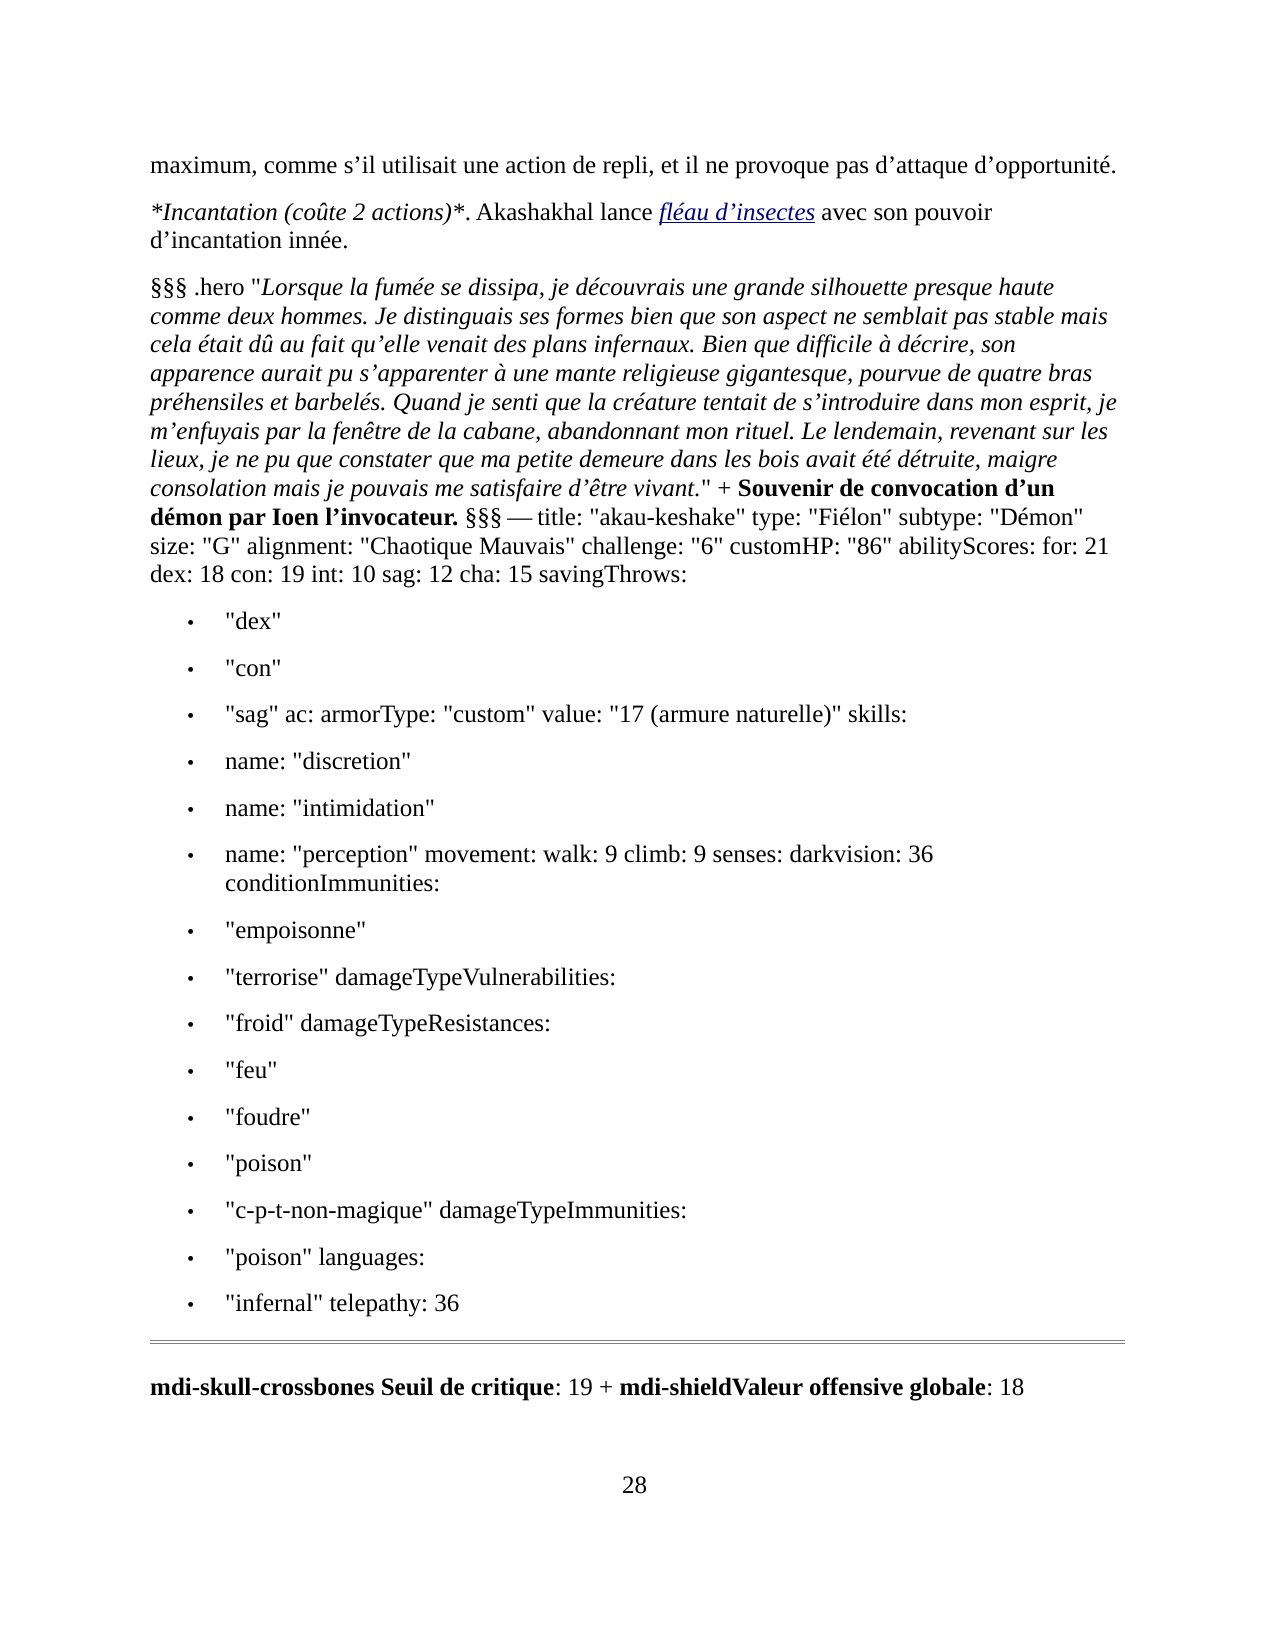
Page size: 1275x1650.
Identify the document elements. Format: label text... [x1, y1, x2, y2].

list "poison" languages: [187, 1242, 1125, 1270]
list name: "discretion" [187, 746, 1125, 775]
list name: "perception" movement: walk: 9 climb: 9 senses: darkvision: 36 conditionImmunities: [187, 839, 1125, 897]
list "terrorise" damageTypeVulnerabilities: [187, 962, 1125, 990]
text *Incantation (coûte 2 actions)*. Akashakhal lance fléau d’insectes avec son pouvoir d’incantation innée. [150, 197, 1125, 254]
list name: "intimidation" [187, 793, 1125, 822]
list "infernal" telepathy: 36 [187, 1288, 1125, 1317]
text mdi-skull-crossbones Seuil de critique: 19 + mdi-shieldValeur offensive globale: 18 [150, 1372, 1125, 1401]
list "sag" ac: armorType: "custom" value: "17 (armure naturelle)" skills: [187, 699, 1125, 728]
list "empoisonne" [187, 915, 1125, 944]
text §§§ .hero "Lorsque la fumée se dissipa, je découvrais une grande silhouette presque haute comme deux hommes. Je distinguais ses formes bien que son aspect ne semblait pas stable mais cela était dû au fait qu’elle venait des plans infernaux. Bien que difficile à décrire, son apparence aurait pu s’apparenter à une mante religieuse gigantesque, pourvue de quatre bras préhensiles et barbelés. Quand je senti que la créature tentait de s’introduire dans mon esprit, je m’enfuyais par la fenêtre de la cabane, abandonnant mon rituel. Le lendemain, revenant sur les lieux, je ne pu que constater que ma petite demeure dans les bois avait été détruite, maigre consolation mais je pouvais me satisfaire d’être vivant." + Souvenir de convocation d’un démon par Ioen l’invocateur. §§§ — title: "akau-keshake" type: "Fiélon" subtype: "Démon" size: "G" alignment: "Chaotique Mauvais" challenge: "6" customHP: "86" abilityScores: for: 21 dex: 18 con: 19 int: 10 sag: 12 cha: 15 savingThrows: [150, 272, 1125, 588]
list "froid" damageTypeResistances: [187, 1008, 1125, 1037]
list "con" [187, 653, 1125, 682]
list "foudre" [187, 1102, 1125, 1130]
list "c-p-t-non-magique" damageTypeImmunities: [187, 1195, 1125, 1224]
list "feu" [187, 1055, 1125, 1084]
text maximum, comme s’il utilisait une action de repli, et il ne provoque pas d’attaque d’opportunité. [150, 150, 1125, 179]
list "dex" [187, 606, 1125, 635]
list "poison" [187, 1148, 1125, 1177]
